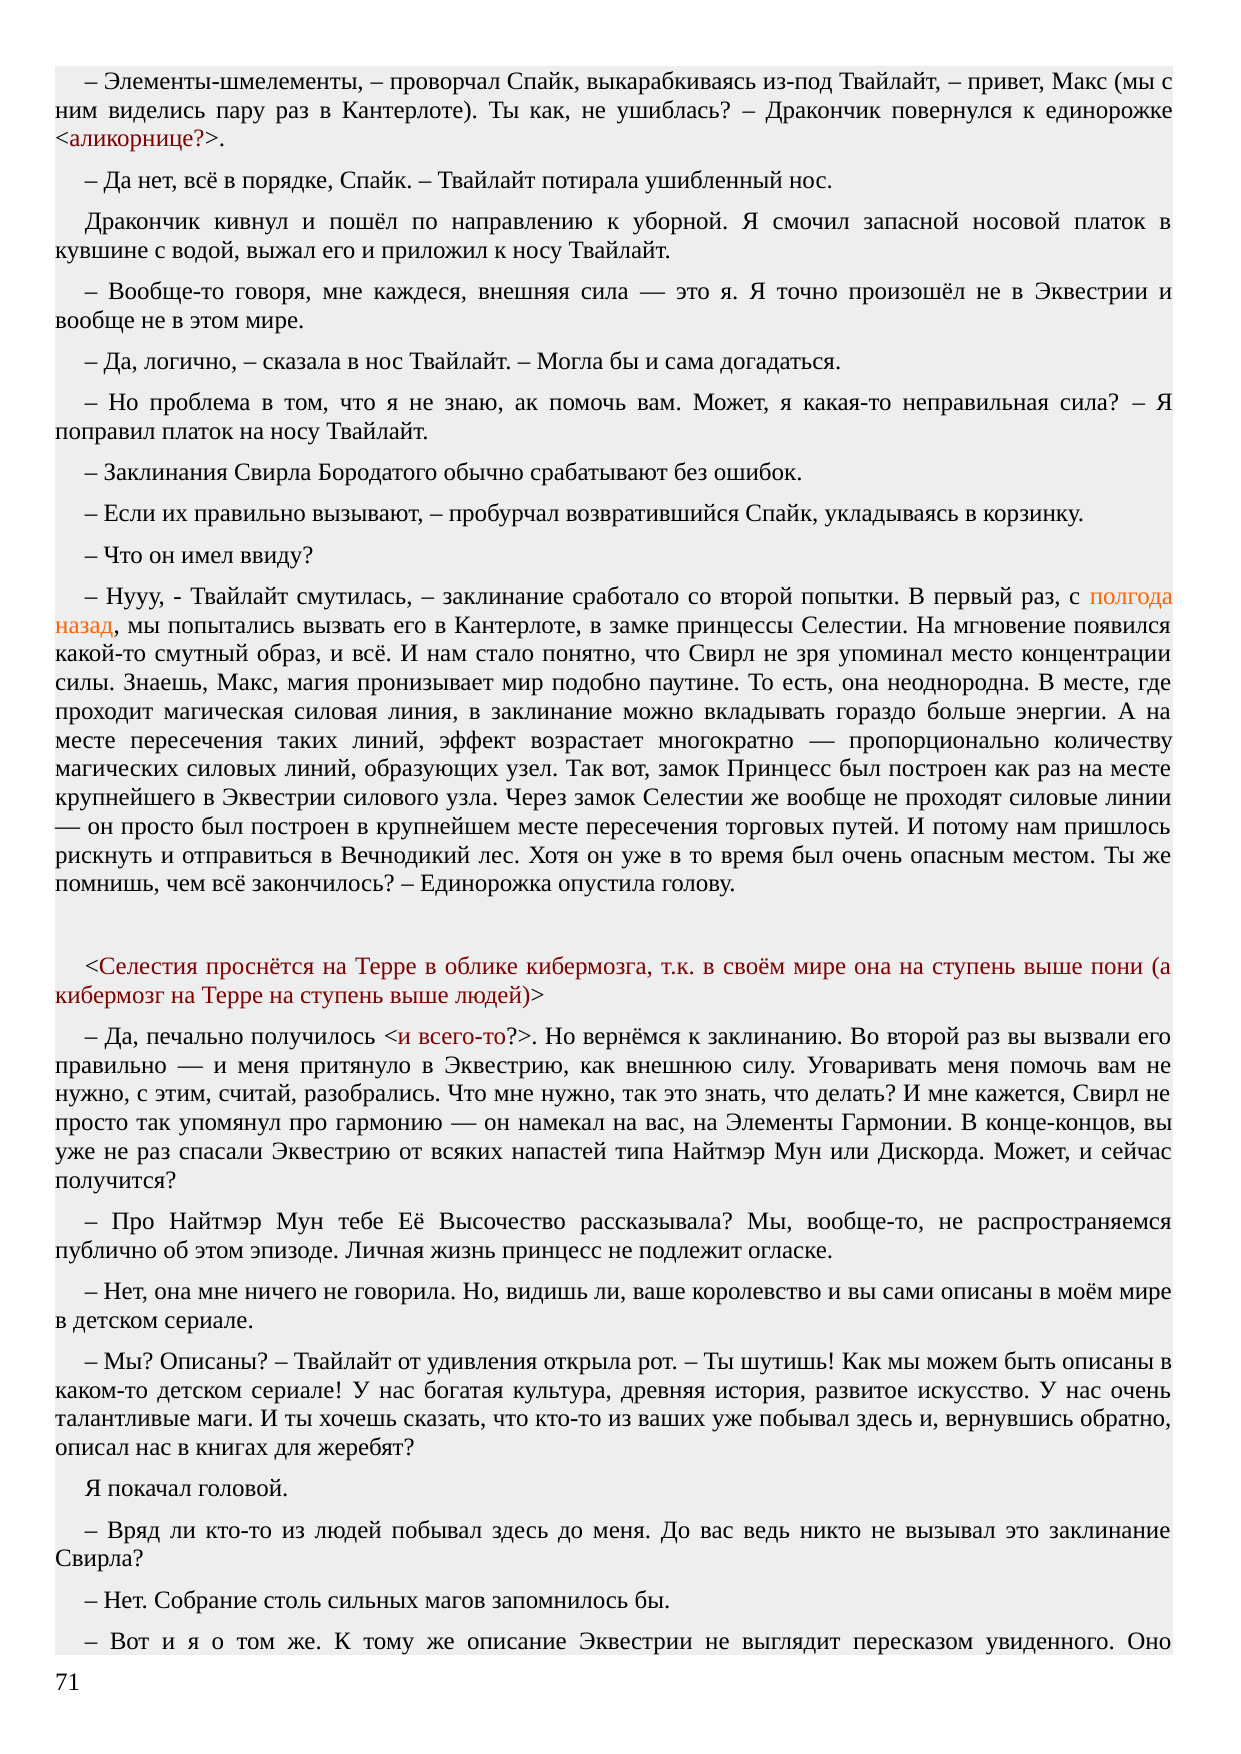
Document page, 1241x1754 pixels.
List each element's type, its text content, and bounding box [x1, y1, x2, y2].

text – Что он имел ввиду? [55, 540, 1173, 568]
text – Нет. Собрание столь сильных магов запомнилось бы. [55, 1585, 1173, 1613]
text – Но проблема в том, что я не знаю, ак помочь вам. Может, я какая-то неправильная сила? – Я поправил платок на носу Твайлайт. [55, 387, 1173, 445]
text – Да нет, всё в порядке, Спайк. – Твайлайт потирала ушибленный нос. [55, 165, 1173, 193]
text – Заклинания Свирла Бородатого обычно срабатывают без ошибок. [55, 457, 1173, 486]
text – Нет, она мне ничего не говорила. Но, видишь ли, ваше королевство и вы сами описаны в моём мире в детском сериале. [55, 1276, 1173, 1333]
text – Да, логично, – сказала в нос Твайлайт. – Могла бы и сама догадаться. [55, 346, 1173, 375]
text – Мы? Описаны? – Твайлайт от удивления открыла рот. – Ты шутишь! Как мы можем быть описаны в каком-то детском сериале! У нас богатая культура, древняя история, развитое искусство. У нас очень талантливые маги. И ты хочешь сказать, что кто-то из ваших уже побывал здесь и, вернувшись обратно, описал нас в книгах для жеребят? [55, 1346, 1173, 1461]
text – Если их правильно вызывают, – пробурчал возвратившийся Спайк, укладываясь в корзинку. [55, 498, 1173, 527]
text – Да, печально получилось <и всего-то?>. Но вернёмся к заклинанию. Во второй раз вы вызвали его правильно — и меня притянуло в Эквестрию, как внешнюю силу. Уговаривать меня помочь вам не нужно, с этим, считай, разобрались. Что мне нужно, так это знать, что делать? И мне кажется, Свирл не просто так упомянул про гармонию — он намекал на вас, на Элементы Гармонии. В конце-концов, вы уже не раз спасали Эквестрию от всяких напастей типа Найтмэр Мун или Дискорда. Может, и сейчас получится? [55, 1021, 1173, 1193]
text – Элементы-шмелементы, – проворчал Спайк, выкарабкиваясь из-под Твайлайт, – привет, Макс (мы с ним виделись пару раз в Кантерлоте). Ты как, не ушиблась? – Дракончик повернулся к единорожке <аликорнице?>. [55, 66, 1173, 152]
text Я покачал головой. [55, 1473, 1173, 1502]
text – Вряд ли кто-то из людей побывал здесь до меня. До вас ведь никто не вызывал это заклинание Свирла? [55, 1515, 1173, 1572]
text – Нууу, - Твайлайт смутилась, – заклинание сработало со второй попытки. В первый раз, с полгода назад, мы попытались вызвать его в Кантерлоте, в замке принцессы Селестии. На мгновение появился какой-то смутный образ, и всё. И нам стало понятно, что Свирл не зря упоминал место концентрации силы. Знаешь, Макс, магия пронизывает мир подобно паутине. То есть, она неоднородна. В месте, где проходит магическая силовая линия, в заклинание можно вкладывать гораздо больше энергии. А на месте пересечения таких линий, эффект возрастает многократно — пропорционально количеству магических силовых линий, образующих узел. Так вот, замок Принцесс был построен как раз на месте крупнейшего в Эквестрии силового узла. Через замок Селестии же вообще не проходят силовые линии — он просто был построен в крупнейшем месте пересечения торговых путей. И потому нам пришлось рискнуть и отправиться в Вечнодикий лес. Хотя он уже в то время был очень опасным местом. Ты же помнишь, чем всё закончилось? – Единорожка опустила голову. [55, 581, 1173, 897]
text Дракончик кивнул и пошёл по направлению к уборной. Я смочил запасной носовой платок в кувшине с водой, выжал его и приложил к носу Твайлайт. [55, 206, 1173, 263]
text <Селестия проснётся на Терре в облике кибермозга, т.к. в своём мире она на ступень выше пони (а кибермозг на Терре на ступень выше людей)> [55, 951, 1173, 1008]
text – Вообще-то говоря, мне каждеся, внешняя сила — это я. Я точно произошёл не в Эквестрии и вообще не в этом мире. [55, 276, 1173, 333]
text – Про Найтмэр Мун тебе Её Высочество рассказывала? Мы, вообще-то, не распространяемся публично об этом эпизоде. Личная жизнь принцесс не подлежит огласке. [55, 1206, 1173, 1263]
text – Вот и я о том же. К тому же описание Эквестрии не выглядит пересказом увиденного. Оно [55, 1626, 1173, 1655]
